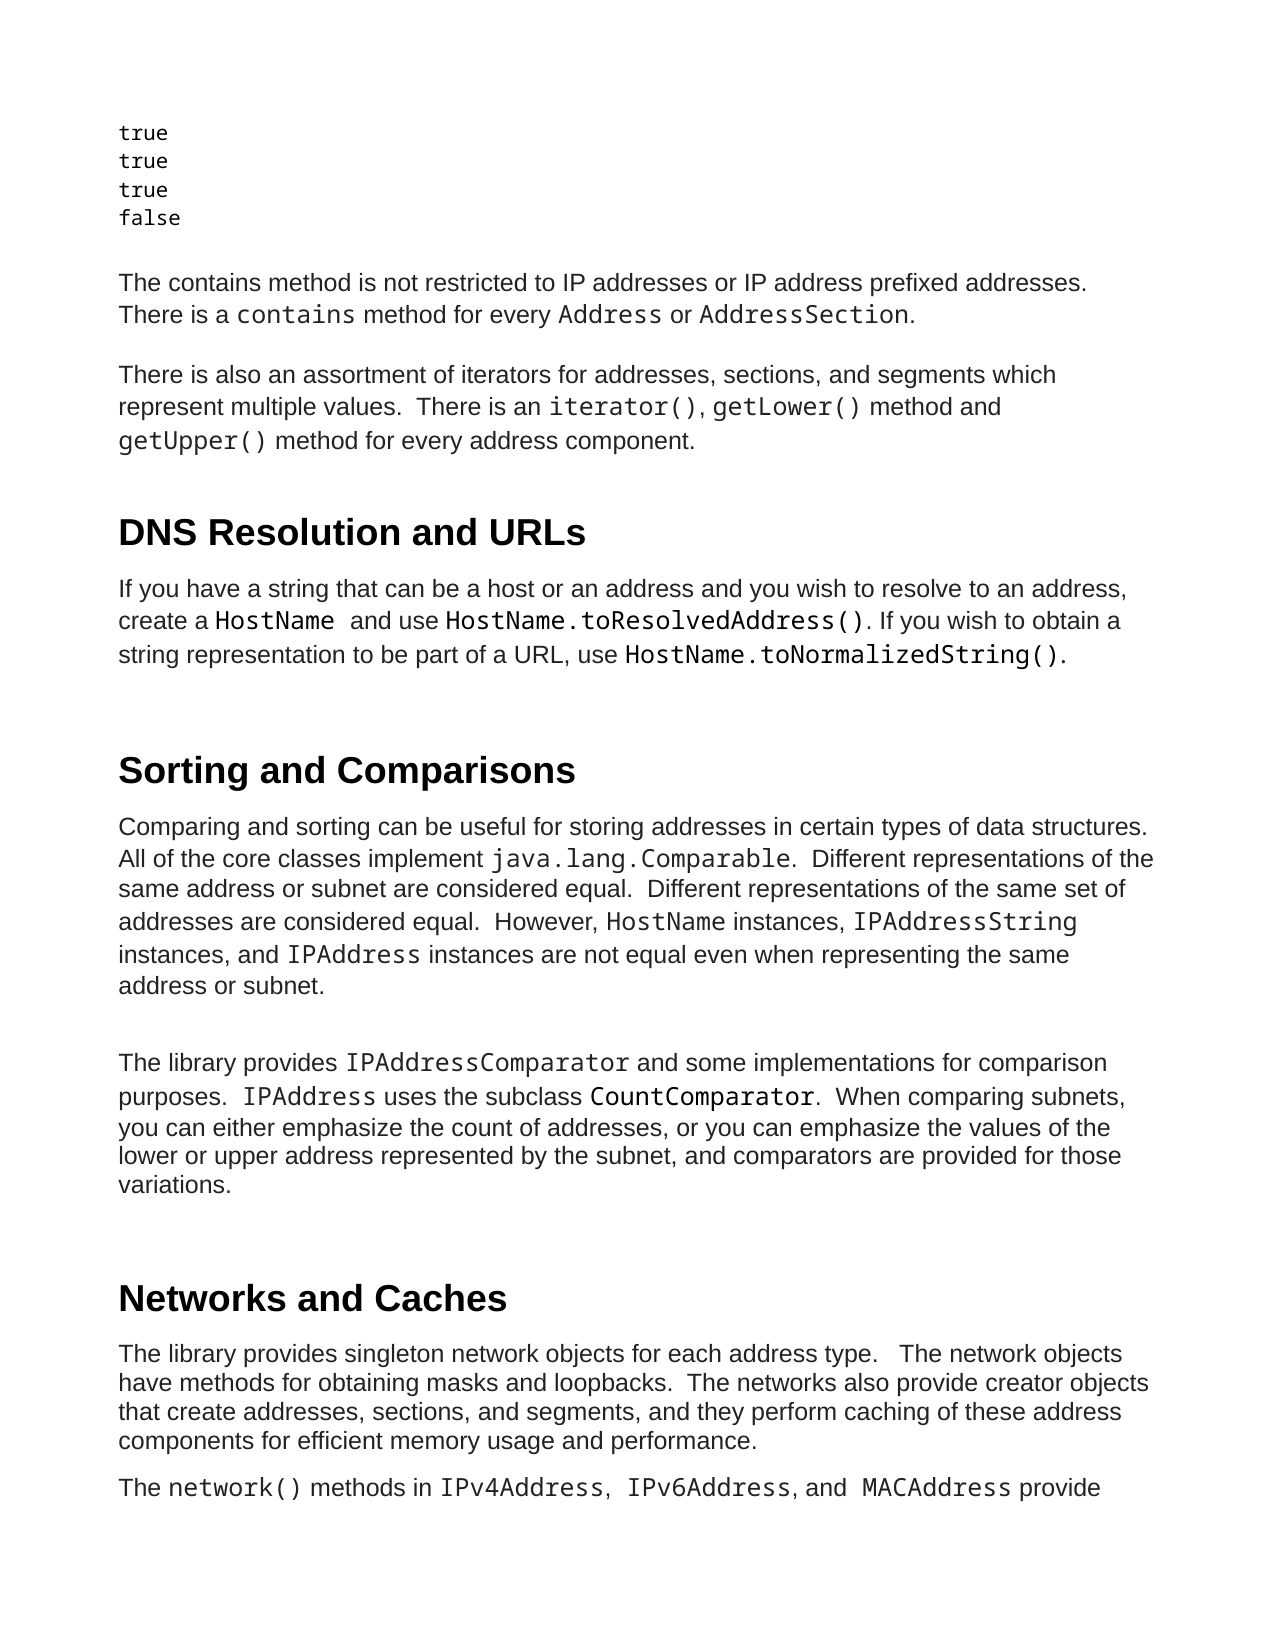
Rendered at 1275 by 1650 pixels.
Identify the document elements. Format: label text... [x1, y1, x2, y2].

text The network() methods in IPv4Address, IPv6Address, and MACAddress provide [118, 1470, 1157, 1504]
text The library provides IPAddressComparator and some implementations for comparison purposes. IPAddress uses the subclass CountComparator. When comparing subnets, you can either emphasize the count of addresses, or you can emphasize the values of the lower or upper address represented by the subnet, and comparators are provided for those variations. [118, 1016, 1157, 1199]
text true true true false [118, 118, 1157, 232]
subtitle Networks and Caches [118, 1276, 1157, 1319]
subtitle Sorting and Comparisons [118, 748, 1157, 791]
text The contains method is not restricted to IP addresses or IP address prefixed addresses. There is a contains method for every Address or AddressSection. [118, 268, 1157, 331]
text If you have a string that can be a host or an address and you wish to resolve to an address, create a HostName and use HostName.toResolvedAddress(). If you wish to obtain a string representation to be part of a URL, use HostName.toNormalizedString(). [118, 574, 1157, 671]
text The library provides singleton network objects for each address type. The network objects have methods for obtaining masks and loopbacks. The networks also provide creator objects that create addresses, sections, and segments, and they perform caching of these address components for efficient memory usage and performance. [118, 1339, 1157, 1454]
subtitle DNS Resolution and URLs [118, 511, 1157, 554]
text There is also an assortment of iterators for addresses, sections, and segments which represent multiple values. There is an iterator(), getLower() method and getUpper() method for every address component. [118, 360, 1157, 457]
text Comparing and sorting can be useful for storing addresses in certain types of data structures. All of the core classes implement java.lang.Comparable. Different representations of the same address or subnet are considered equal. Different representations of the same set of addresses are considered equal. However, HostName instances, IPAddressString instances, and IPAddress instances are not equal even when representing the same address or subnet. [118, 812, 1157, 1000]
